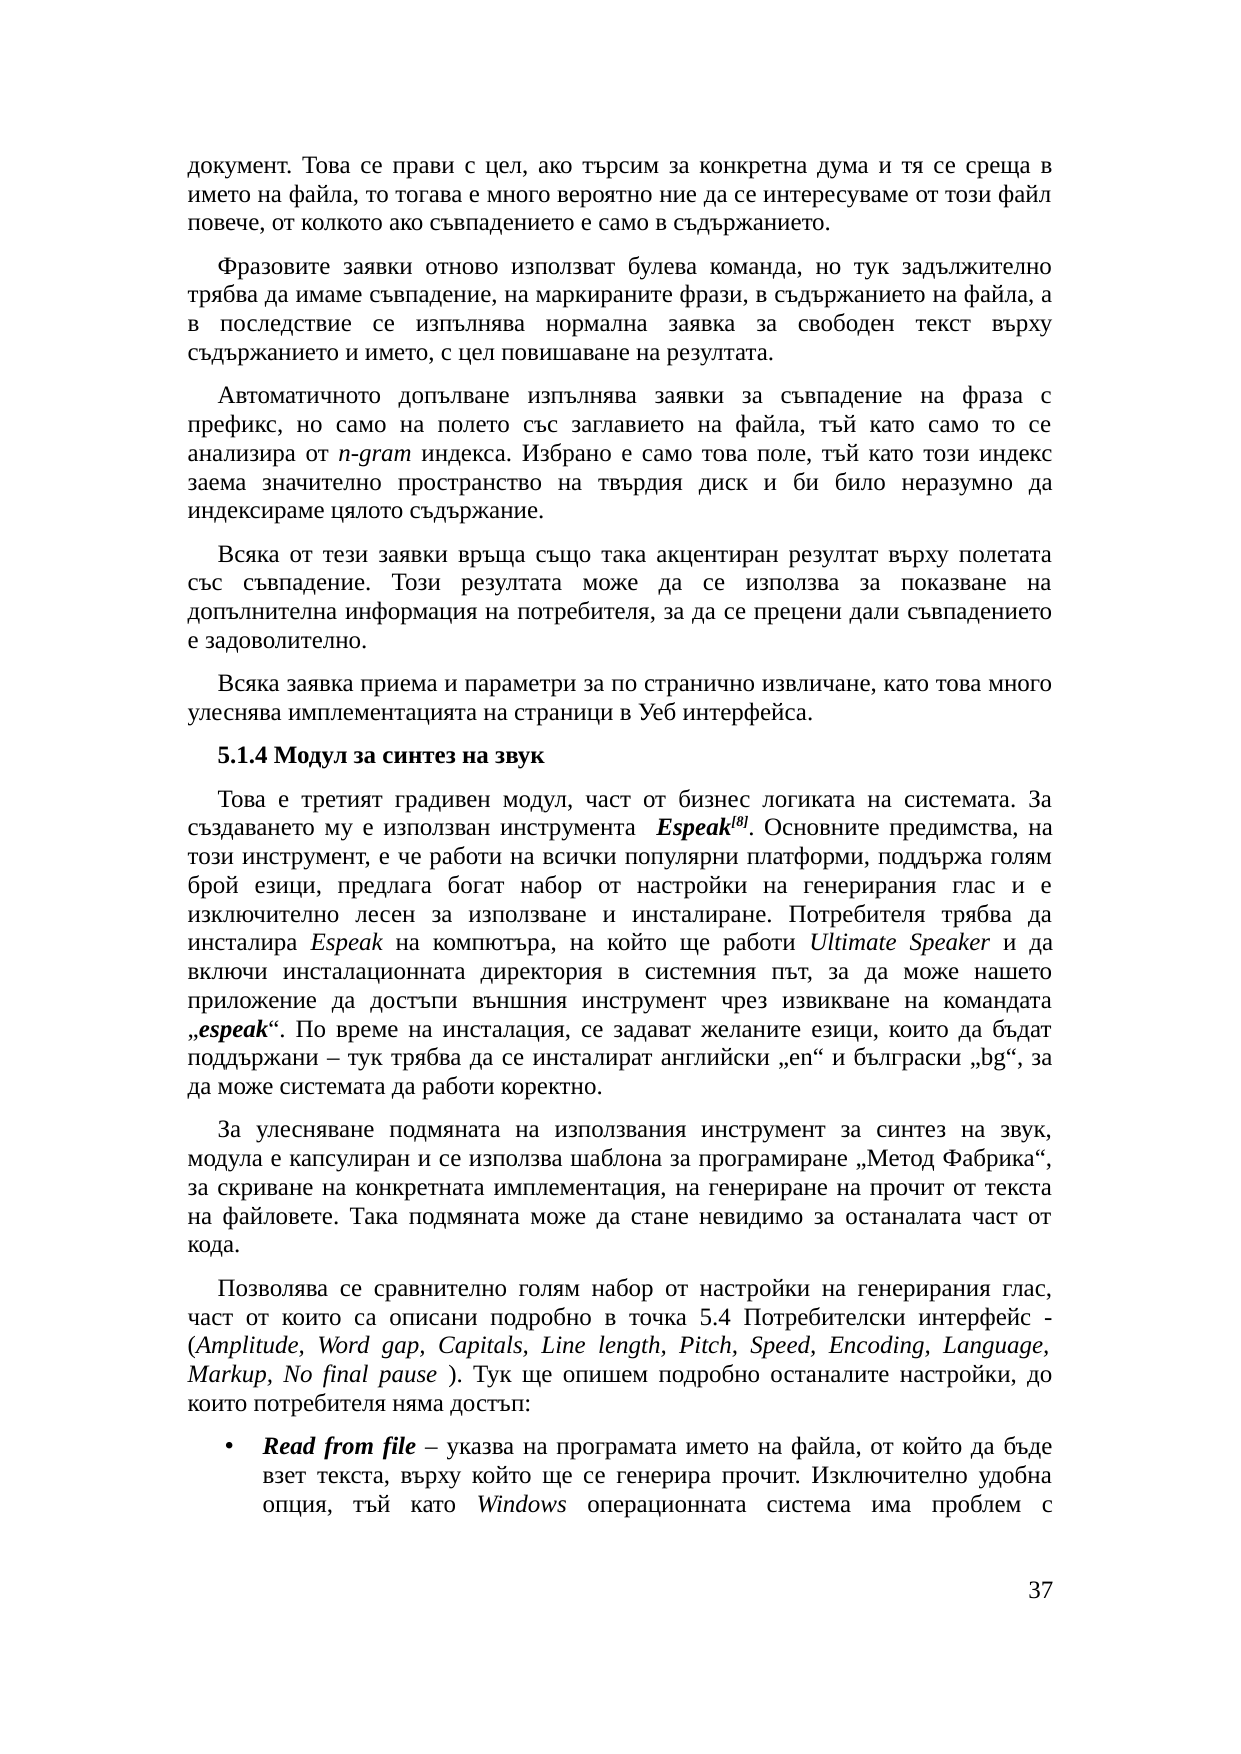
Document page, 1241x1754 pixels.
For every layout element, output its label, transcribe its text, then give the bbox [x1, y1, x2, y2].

list Read from file – указва на програмата името на файла, от който да бъде взет текста, върху който ще се генерира прочит. Изключително удобна опция, тъй като Windows операционната система има проблем с [225, 1431, 1053, 1517]
text документ. Това се прави с цел, ако търсим за конкретна дума и тя се среща в името на файла, то тогава е много вероятно ние да се интересуваме от този файл повече, от колкото ако съвпадението е само в съдържанието. [187, 150, 1053, 236]
text Фразовите заявки отново използват булева команда, но тук задължително трябва да имаме съвпадение, на маркираните фрази, в съдържанието на файла, а в последствие се изпълнява нормална заявка за свободен текст върху съдържанието и името, с цел повишаване на резултата. [187, 251, 1053, 366]
text Автоматичното допълване изпълнява заявки за съвпадение на фраза с префикс, но само на полето със заглавието на файла, тъй като само то се анализира от n-gram индекса. Избрано е само това поле, тъй като този индекс заема значително пространство на твърдия диск и би било неразумно да индексираме цялото съдържание. [187, 380, 1053, 524]
text Позволява се сравнително голям набор от настройки на генерирания глас, част от които са описани подробно в точка 5.4 Потребителски интерфейс - (Amplitude, Word gap, Capitals, Line length, Pitch, Speed, Encoding, Language, Markup, No final pause ). Тук ще опишем подробно останалите настройки, до които потребителя няма достъп: [187, 1273, 1053, 1417]
text Това е третият градивен модул, част от бизнес логиката на системата. За създаването му е използван инструмента Espeak[8]. Основните предимства, на този инструмент, е че работи на всички популярни платформи, поддържа голям брой езици, предлага богат набор от настройки на генерирания глас и е изключително лесен за използване и инсталиране. Потребителя трябва да инсталира Espeak на компютъра, на който ще работи Ultimate Speaker и да включи инсталационната директория в системния път, за да може нашето приложение да достъпи външния инструмент чрез извикване на командата „espeak“. По време на инсталация, се задават желаните езици, които да бъдат поддържани – тук трябва да се инсталират английски „en“ и бълграски „bg“, за да може системата да работи коректно. [187, 784, 1053, 1100]
text Всяка заявка приема и параметри за по странично извличане, като това много улеснява имплементацията на страници в Уеб интерфейса. [187, 668, 1053, 726]
text Всяка от тези заявки връща също така акцентиран резултат върху полетата със съвпадение. Този резултата може да се използва за показване на допълнителна информация на потребителя, за да се прецени дали съвпадението е задоволително. [187, 539, 1053, 654]
text За улесняване подмяната на използвания инструмент за синтез на звук, модула е капсулиран и се използва шаблона за програмиране „Метод Фабрика“, за скриване на конкретната имплементация, на генериране на прочит от текста на файловете. Така подмяната може да стане невидимо за останалата част от кода. [187, 1114, 1053, 1258]
text 5.1.4 Модул за синтез на звук [187, 740, 1053, 769]
